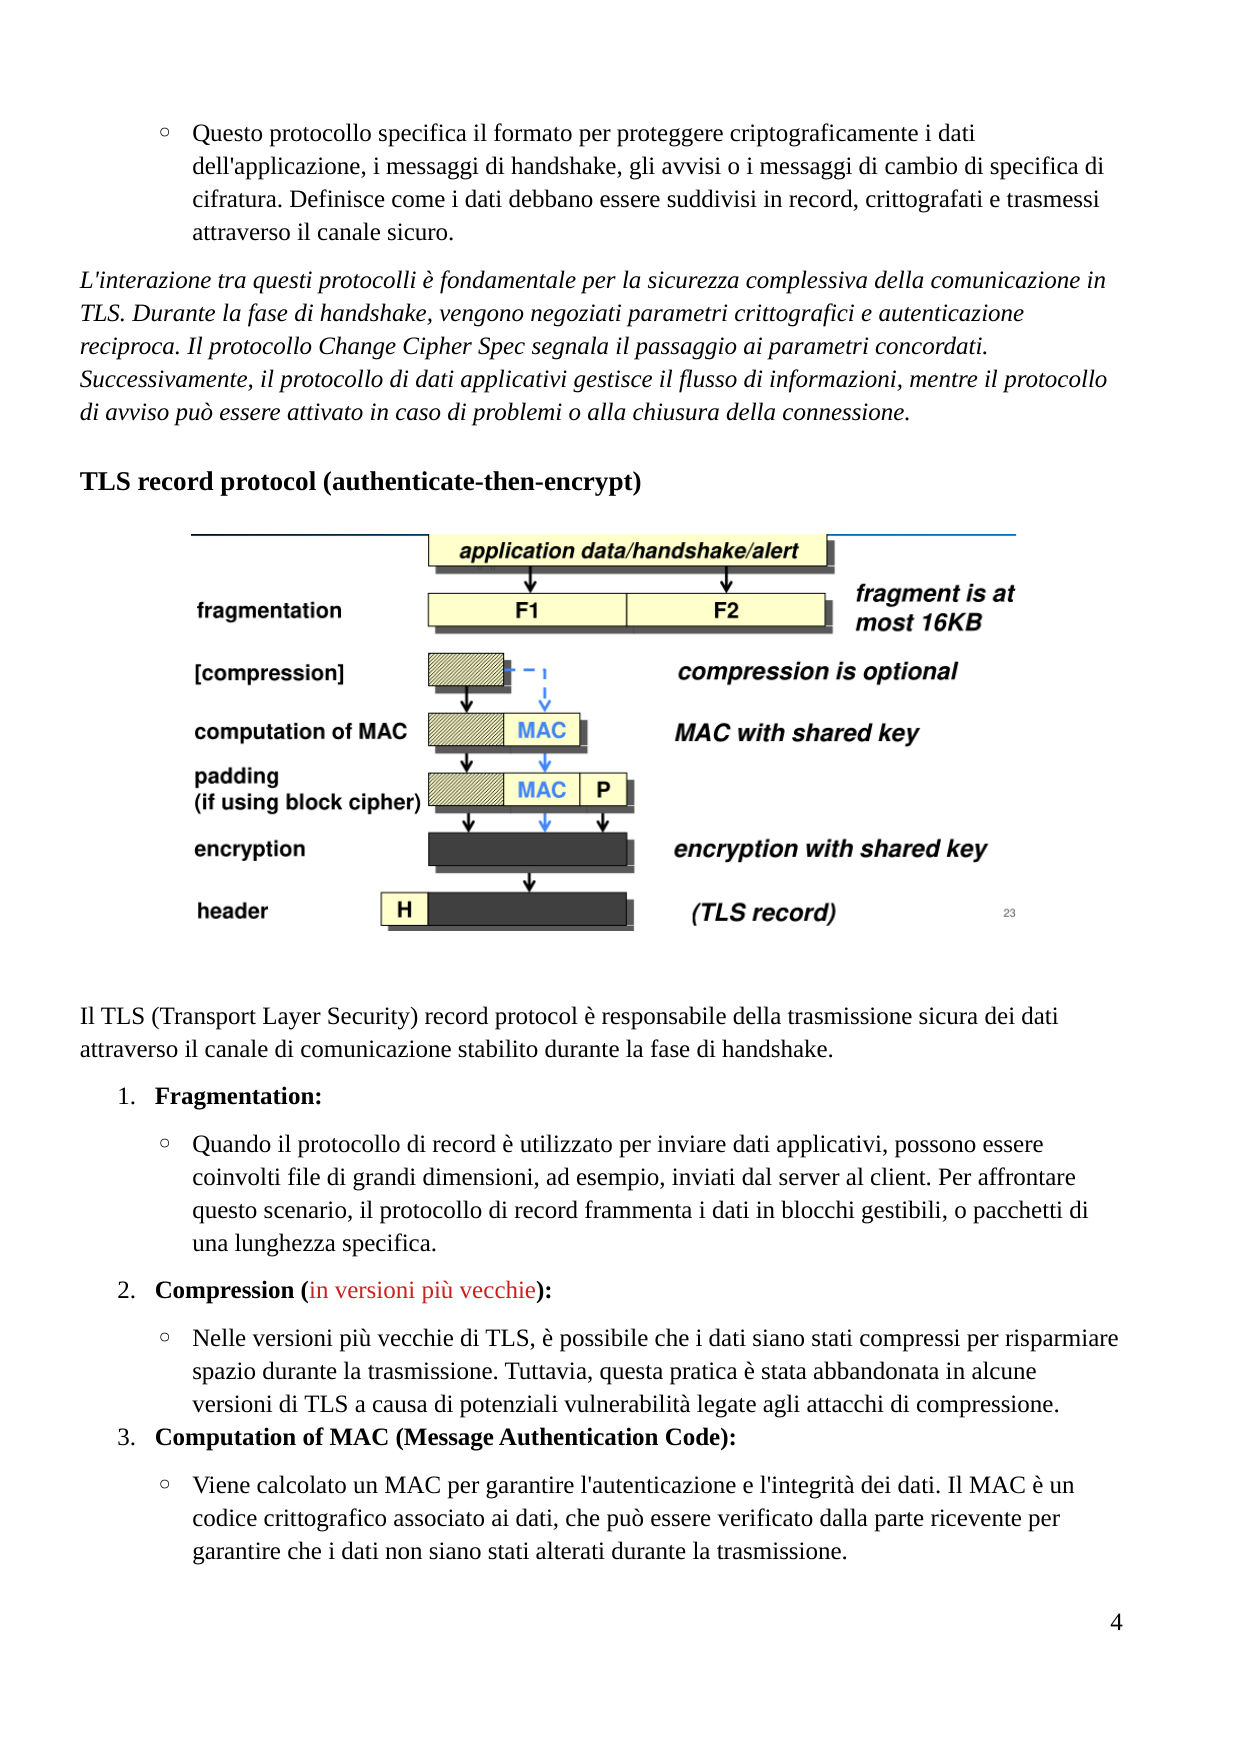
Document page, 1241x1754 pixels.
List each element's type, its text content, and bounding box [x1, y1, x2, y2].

text L'interazione tra questi protocolli è fondamentale per la sicurezza complessiva della comunicazione in TLS. Durante la fase di handshake, vengono negoziati parametri crittografici e autenticazione reciproca. Il protocollo Change Cipher Spec segnala il passaggio ai parametri concordati. Successivamente, il protocollo di dati applicativi gestisce il flusso di informazioni, mentre il protocollo di avviso può essere attivato in caso di problemi o alla chiusura della connessione. [79, 265, 1122, 426]
list Computation of MAC (Message Authentication Code): [117, 1422, 1122, 1451]
list Viene calcolato un MAC per garantire l'autenticazione e l'integrità dei dati. Il MAC è un codice crittografico associato ai dati, che può essere verificato dalla parte ricevente per garantire che i dati non siano stati alterati durante la trasmissione. [154, 1470, 1122, 1565]
list Quando il protocollo di record è utilizzato per inviare dati applicativi, possono essere coinvolti file di grandi dimensioni, ad esempio, inviati dal server al client. Per affrontare questo scenario, il protocollo di record frammenta i dati in blocchi gestibili, o pacchetti di una lunghezza specifica. [154, 1129, 1122, 1257]
list Fragmentation: [117, 1081, 1122, 1110]
picture [191, 534, 1017, 931]
list Compression (in versioni più vecchie): [117, 1276, 1122, 1304]
subtitle TLS record protocol (authenticate-then-encrypt) [79, 465, 1122, 496]
text Il TLS (Transport Layer Security) record protocol è responsabile della trasmissione sicura dei dati attraverso il canale di comunicazione stabilito durante la fase di handshake. [79, 1001, 1122, 1062]
list Questo protocollo specifica il formato per proteggere criptograficamente i dati dell'applicazione, i messaggi di handshake, gli avvisi o i messaggi di cambio di specifica di cifratura. Definisce come i dati debbano essere suddivisi in record, crittografati e trasmessi attraverso il canale sicuro. [154, 118, 1122, 246]
list Nelle versioni più vecchie di TLS, è possibile che i dati siano stati compressi per risparmiare spazio durante la trasmissione. Tuttavia, questa pratica è stata abbandonata in alcune versioni di TLS a causa di potenziali vulnerabilità legate agli attacchi di compressione. [154, 1323, 1122, 1418]
